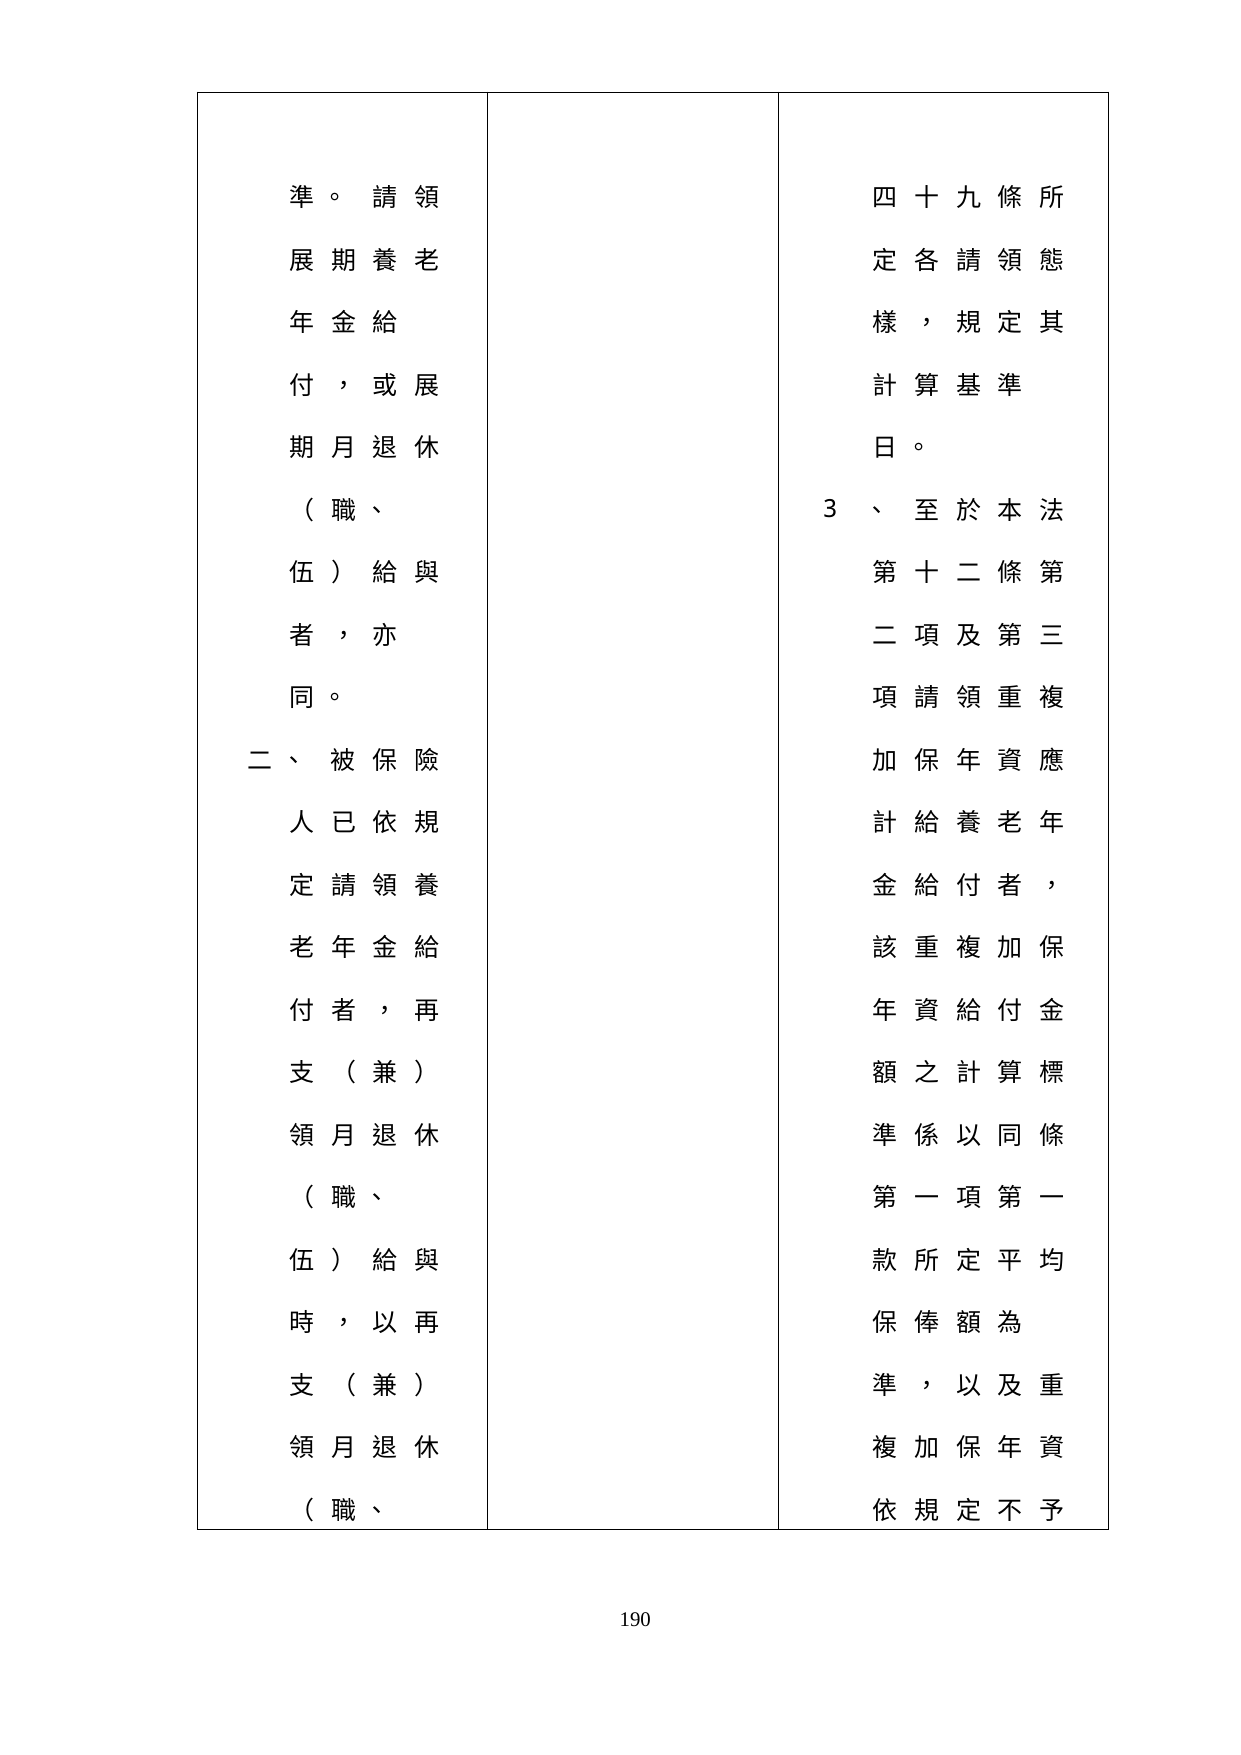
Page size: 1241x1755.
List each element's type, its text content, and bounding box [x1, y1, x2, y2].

table_cell [488, 93, 778, 1529]
table_cell 準。請領展期養老年金給付，或展期月退休（職、伍）給與者，亦同。 二、被保險人已依規定請領養老年金給付者，再支（兼）領月退休（職、伍）給與時，以再支（兼）領月退休（職、 [198, 93, 487, 1529]
table_cell 四十九條所定各請領態樣，規定其計算基準日。 至於本法第十二條第二項及第三項請領重複加保年資應計給養老年金給付者，該重複加保年資給付金額之計算標準係以同條第一項第一款所定平均保俸額為準，以及重複加保年資依規定不予 [779, 93, 1108, 1529]
